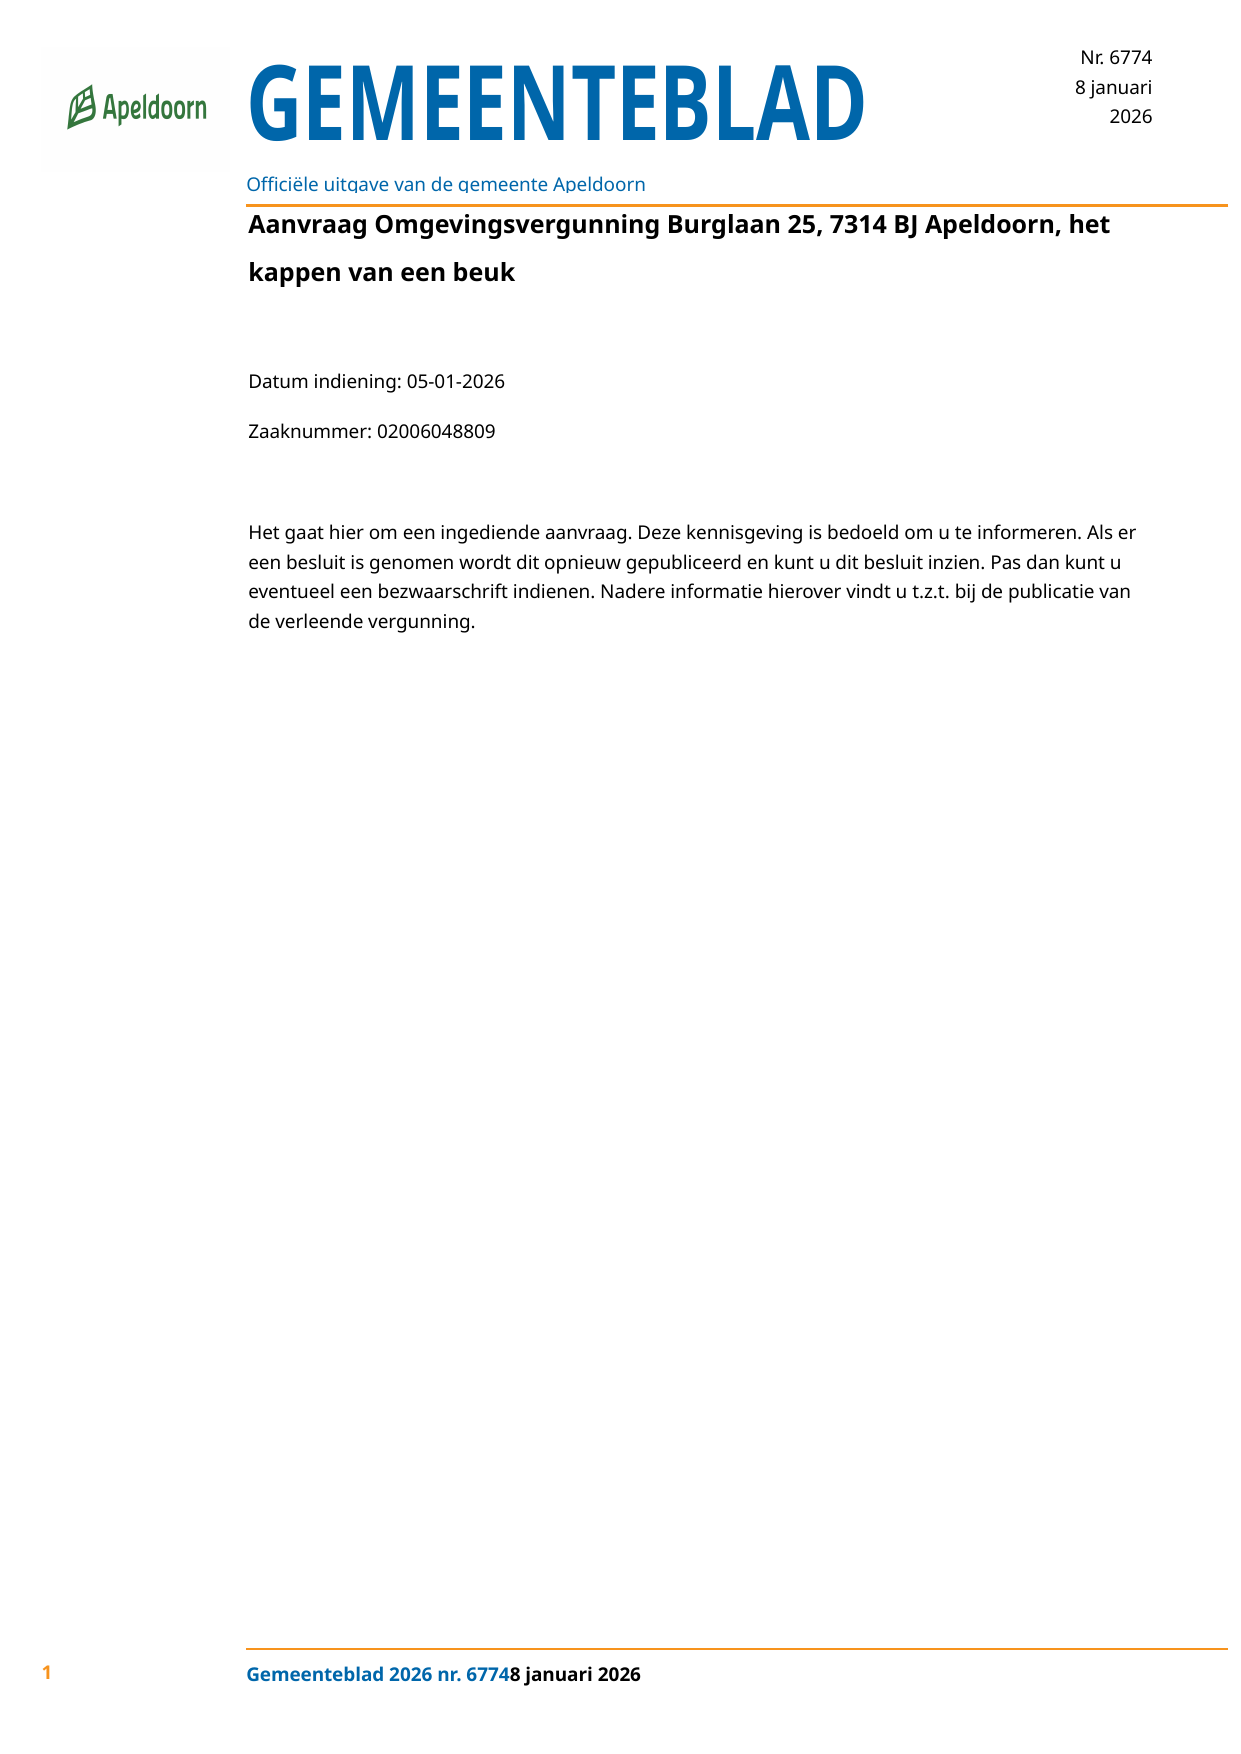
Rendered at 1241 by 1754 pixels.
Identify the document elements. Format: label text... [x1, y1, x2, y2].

text Aanvraag Omgevingsvergunning Burglaan 25, 7314 BJ Apeldoorn, het kappen van een beuk [248, 207, 1152, 288]
text Zaaknummer: 02006048809 [248, 419, 1152, 444]
text Het gaat hier om een ingediende aanvraag. Deze kennisgeving is bedoeld om u te informeren. Als er een besluit is genomen wordt dit opnieuw gepubliceerd en kunt u dit besluit inzien. Pas dan kunt u eventueel een bezwaarschrift indienen. Nadere informatie hierover vindt u t.z.t. bij de publicatie van de verleende vergunning. [248, 519, 1152, 634]
picture [41, 47, 231, 172]
text Datum indiening: 05-01-2026 [248, 368, 1152, 394]
